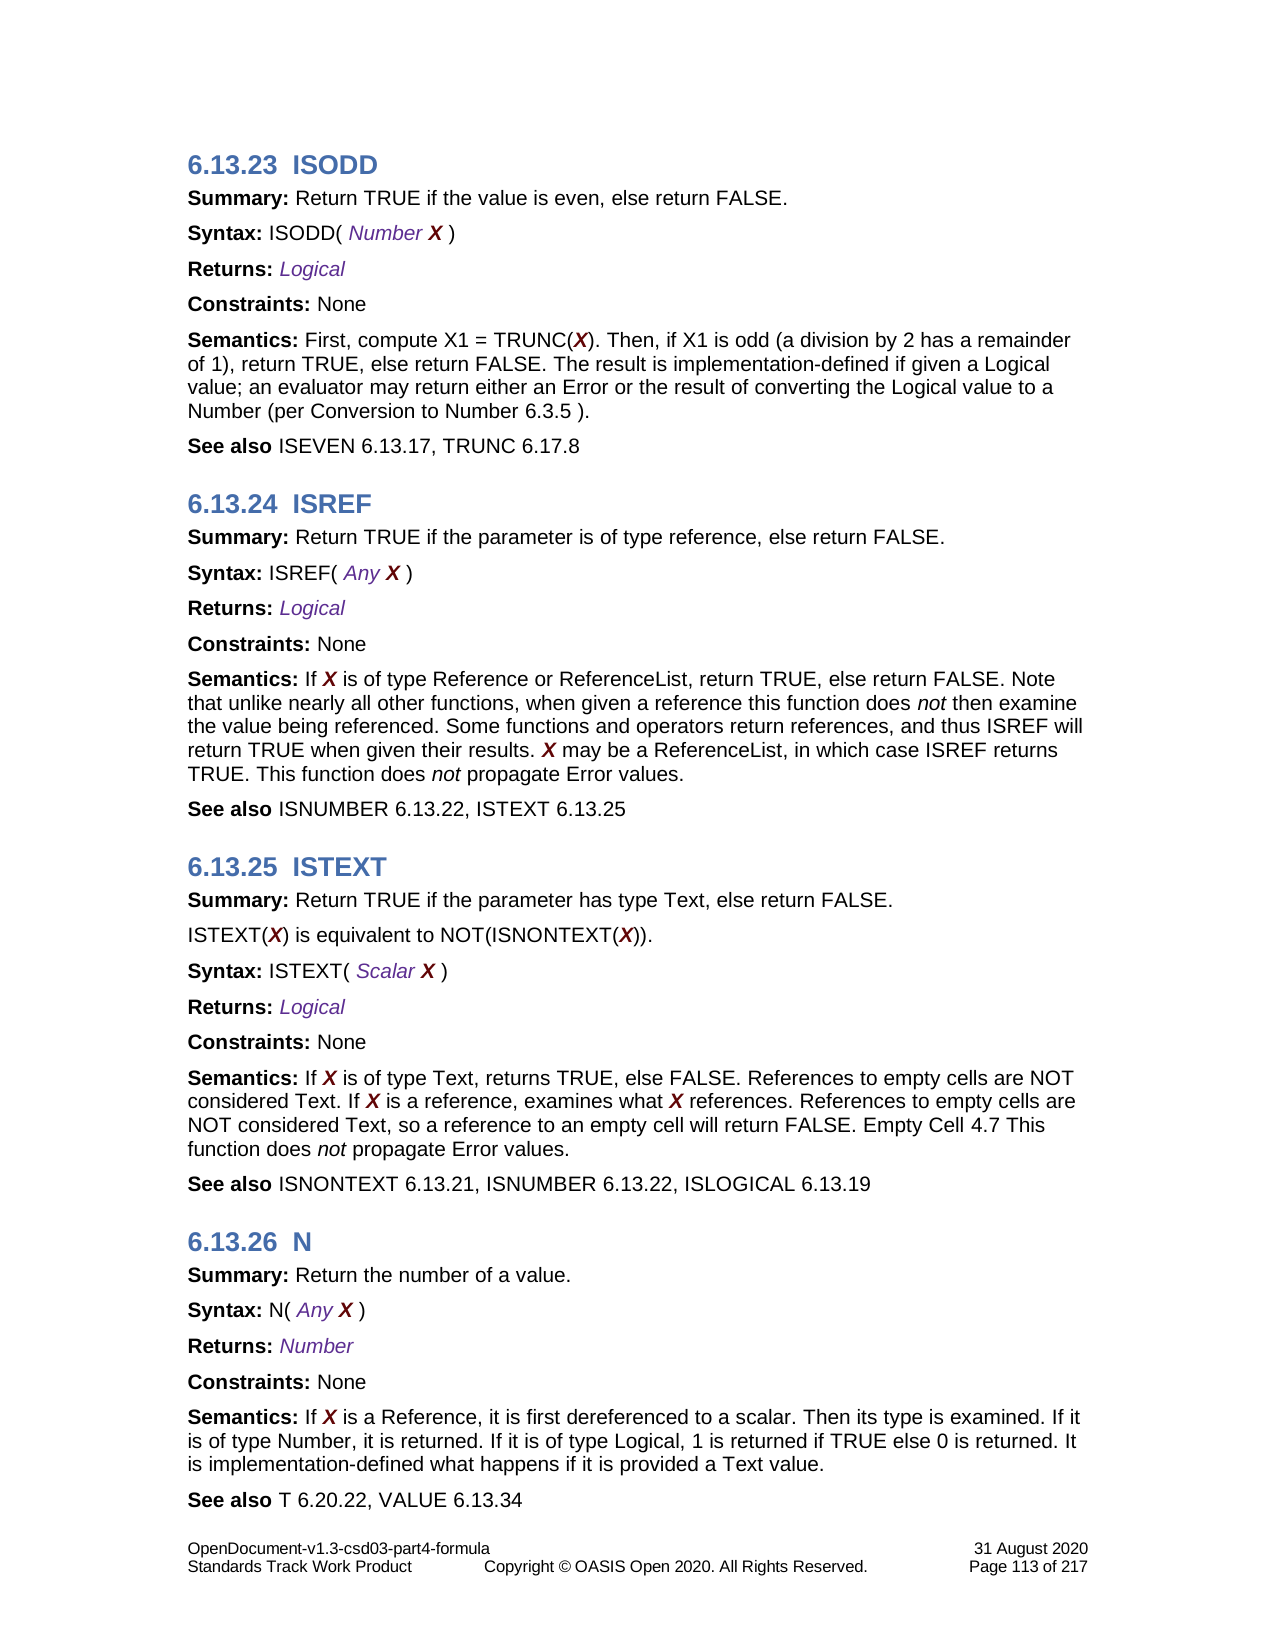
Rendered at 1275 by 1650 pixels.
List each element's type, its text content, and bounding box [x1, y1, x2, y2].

text Semantics: If X is of type Text, returns TRUE, else FALSE. References to empty cells are NOT considered Text. If X is a reference, examines what X references. References to empty cells are NOT considered Text, so a reference to an empty cell will return FALSE. Empty Cell 4.7 This function does not propagate Error values. [187, 1066, 1088, 1161]
text Constraints: None [187, 1031, 1088, 1054]
text Syntax: ISODD( Number X ) [187, 222, 1088, 245]
subtitle ISTEXT [187, 852, 1088, 882]
text Summary: Return the number of a value. [187, 1263, 1088, 1287]
text Returns: Logical [187, 995, 1088, 1019]
text Syntax: ISTEXT( Scalar X ) [187, 959, 1088, 983]
subtitle N [187, 1227, 1088, 1257]
text Semantics: First, compute X1 = TRUNC(X). Then, if X1 is odd (a division by 2 has a remainder of 1), return TRUE, else return FALSE. The result is implementation-defined if given a Logical value; an evaluator may return either an Error or the result of converting the Logical value to a Number (per Conversion to Number 6.3.5 ). [187, 328, 1088, 423]
text Semantics: If X is a Reference, it is first dereferenced to a scalar. Then its type is examined. If it is of type Number, it is returned. If it is of type Logical, 1 is returned if TRUE else 0 is returned. It is implementation-defined what happens if it is provided a Text value. [187, 1406, 1088, 1476]
text Constraints: None [187, 293, 1088, 316]
text Constraints: None [187, 1370, 1088, 1394]
text Summary: Return TRUE if the parameter is of type reference, else return FALSE. [187, 525, 1088, 549]
subtitle ISREF [187, 489, 1088, 519]
text Returns: Logical [187, 597, 1088, 620]
text See also ISEVEN 6.13.17, TRUNC 6.17.8 [187, 435, 1088, 458]
text Summary: Return TRUE if the parameter has type Text, else return FALSE. [187, 888, 1088, 912]
text Summary: Return TRUE if the value is even, else return FALSE. [187, 186, 1088, 209]
text Returns: Number [187, 1334, 1088, 1358]
text See also ISNONTEXT 6.13.21, ISNUMBER 6.13.22, ISLOGICAL 6.13.19 [187, 1173, 1088, 1196]
text See also ISNUMBER 6.13.22, ISTEXT 6.13.25 [187, 798, 1088, 821]
text Syntax: N( Any X ) [187, 1299, 1088, 1322]
text ISTEXT(X) is equivalent to NOT(ISNONTEXT(X)). [187, 924, 1088, 947]
text Semantics: If X is of type Reference or ReferenceList, return TRUE, else return FALSE. Note that unlike nearly all other functions, when given a reference this function does not then examine the value being referenced. Some functions and operators return references, and thus ISREF will return TRUE when given their results. X may be a ReferenceList, in which case ISREF returns TRUE. This function does not propagate Error values. [187, 668, 1088, 786]
text Constraints: None [187, 632, 1088, 656]
text See also T 6.20.22, VALUE 6.13.34 [187, 1488, 1088, 1512]
text Syntax: ISREF( Any X ) [187, 561, 1088, 584]
text Returns: Logical [187, 257, 1088, 281]
subtitle ISODD [187, 150, 1088, 180]
